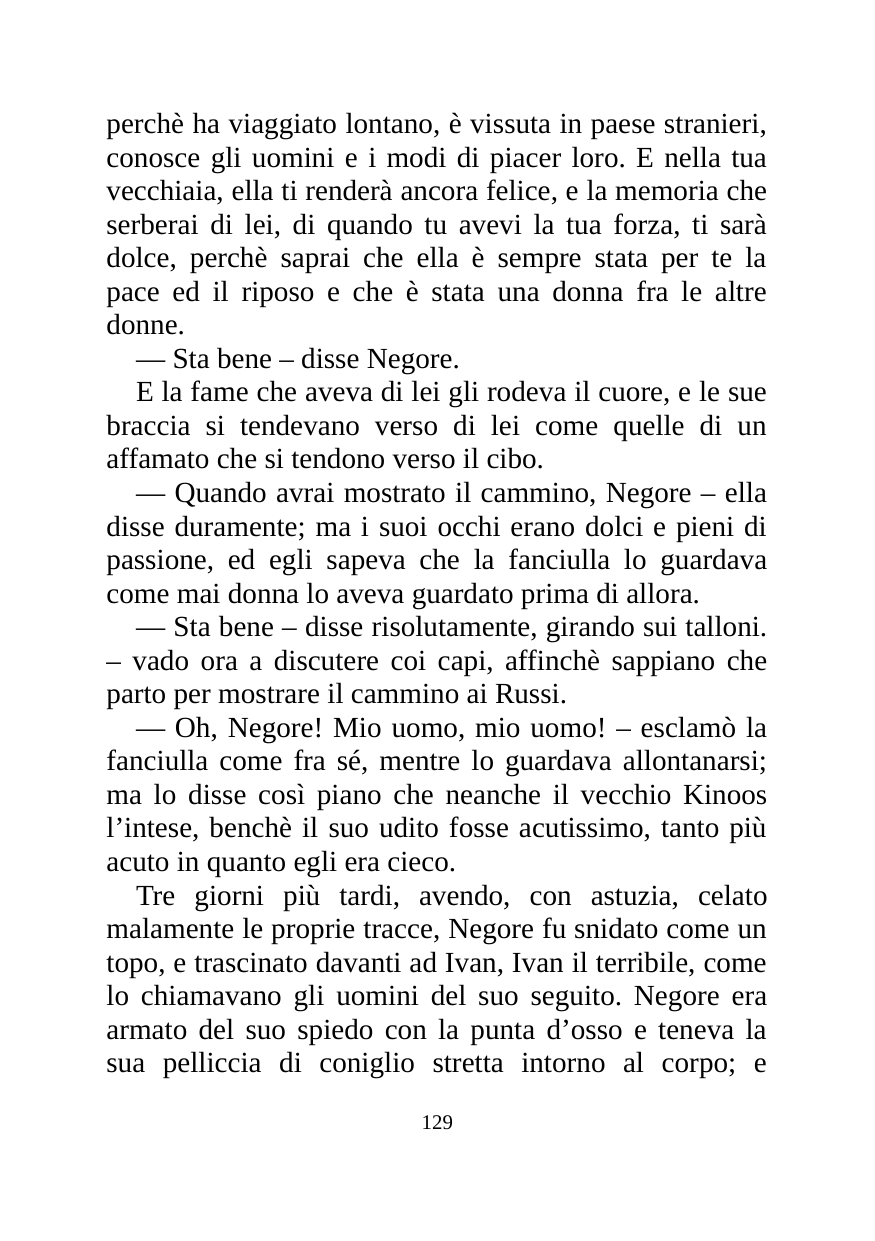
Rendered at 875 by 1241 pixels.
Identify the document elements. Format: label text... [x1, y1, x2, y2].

text Tre giorni più tardi, avendo, con astuzia, celato malamente le proprie tracce, Negore fu snidato come un topo, e trascinato davanti ad Ivan, Ivan il terribile, come lo chiamavano gli uomini del suo seguito. Negore era armato del suo spiedo con la punta d’osso e teneva la sua pelliccia di coniglio stretta intorno al corpo; e [106, 878, 768, 1079]
text — Oh, Negore! Mio uomo, mio uomo! – esclamò la fanciulla come fra sé, mentre lo guardava allontanarsi; ma lo disse così piano che neanche il vecchio Kinoos l’intese, benchè il suo udito fosse acutissimo, tanto più acuto in quanto egli era cieco. [106, 710, 768, 878]
text — Quando avrai mostrato il cammino, Negore – ella disse duramente; ma i suoi occhi erano dolci e pieni di passione, ed egli sapeva che la fanciulla lo guardava come mai donna lo aveva guardato prima di allora. [106, 475, 768, 609]
text — Sta bene – disse risolutamente, girando sui talloni. – vado ora a discutere coi capi, affinchè sappiano che parto per mostrare il cammino ai Russi. [106, 609, 768, 710]
text E la fame che aveva di lei gli rodeva il cuore, e le sue braccia si tendevano verso di lei come quelle di un affamato che si tendono verso il cibo. [106, 374, 768, 475]
text perchè ha viaggiato lontano, è vissuta in paese stranieri, conosce gli uomini e i modi di piacer loro. E nella tua vecchiaia, ella ti renderà ancora felice, e la memoria che serberai di lei, di quando tu avevi la tua forza, ti sarà dolce, perchè saprai che ella è sempre stata per te la pace ed il riposo e che è stata una donna fra le altre donne. [106, 106, 768, 341]
text — Sta bene – disse Negore. [106, 341, 768, 374]
